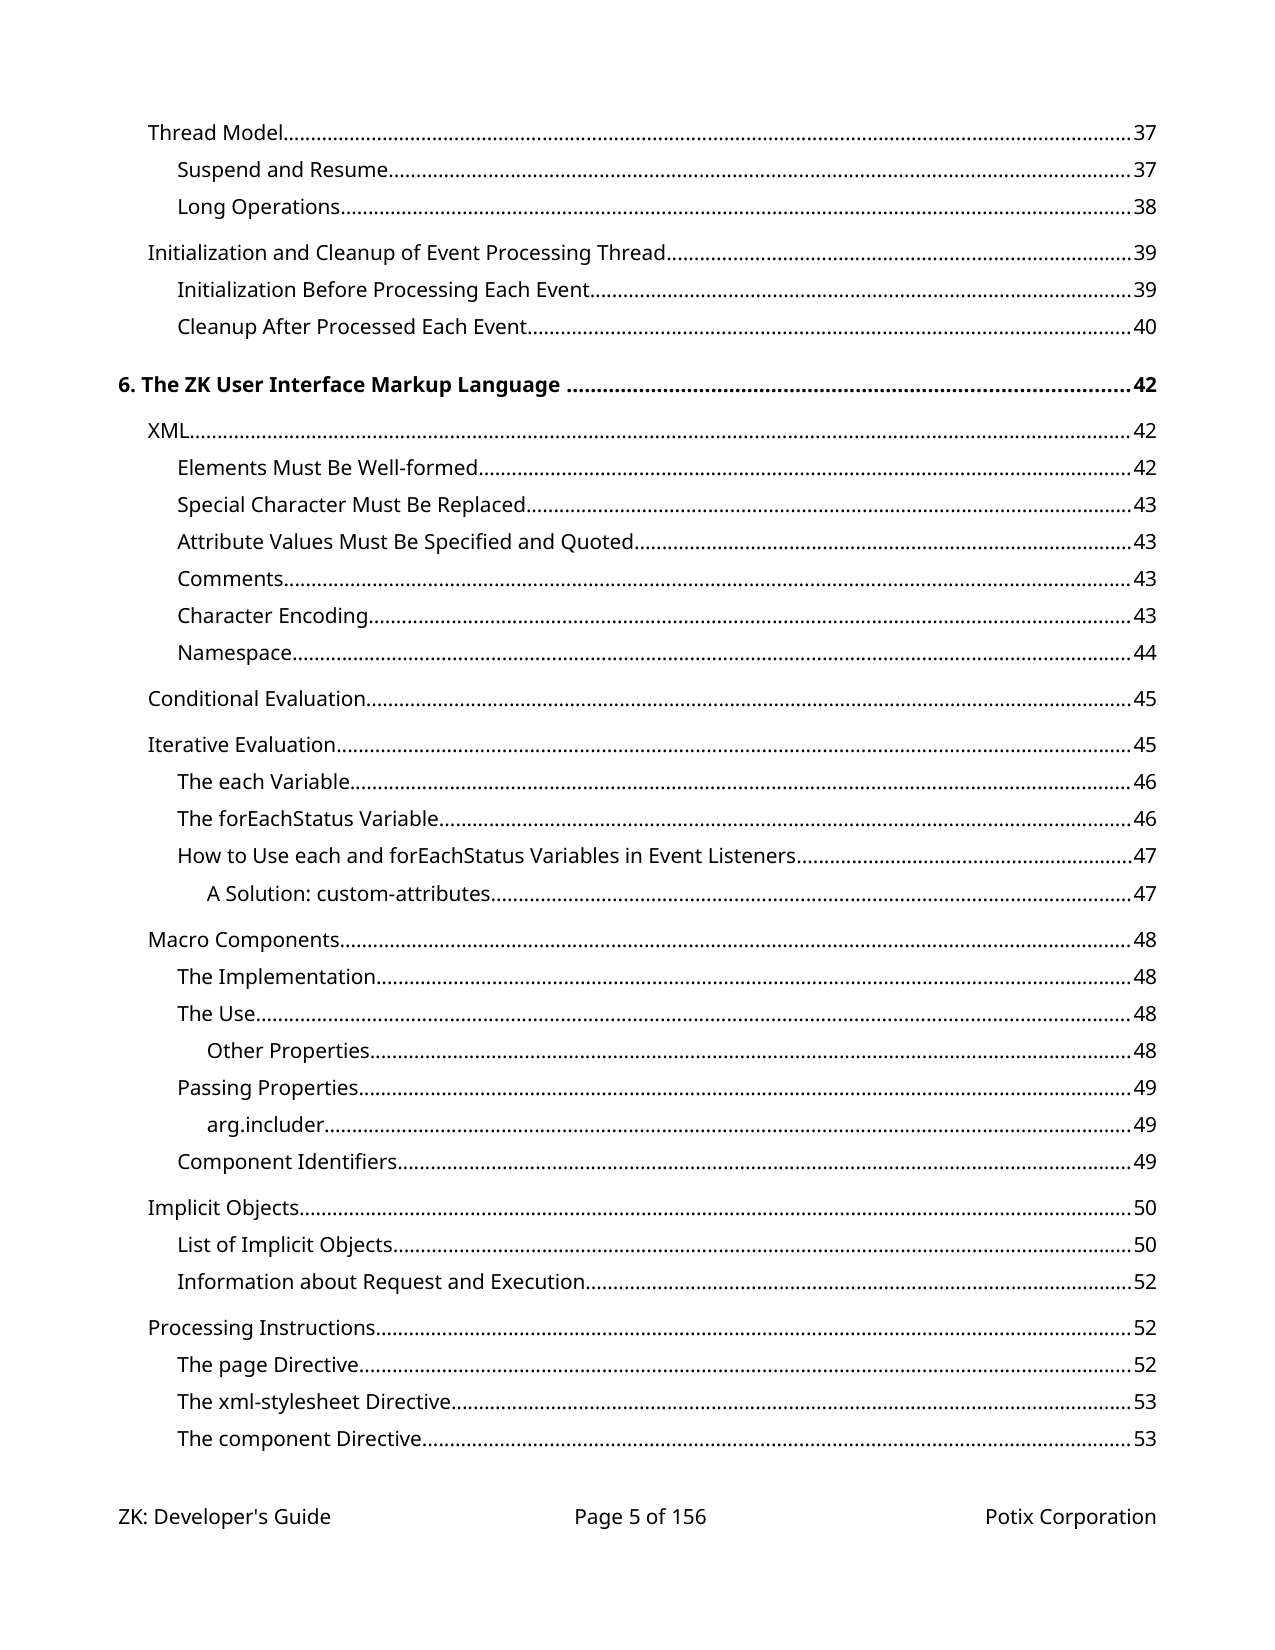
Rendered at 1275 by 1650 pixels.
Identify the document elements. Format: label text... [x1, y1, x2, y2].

text 6. The ZK User Interface Markup Language 42 [118, 370, 1157, 398]
text Iterative Evaluation 45 [148, 730, 1157, 759]
text Initialization and Cleanup of Event Processing Thread 39 [148, 238, 1157, 266]
text Processing Instructions 52 [148, 1313, 1157, 1341]
text Information about Request and Execution 52 [177, 1267, 1157, 1296]
text Long Operations 38 [177, 192, 1157, 221]
text arg.includer 49 [207, 1110, 1157, 1138]
text Macro Components 48 [148, 925, 1157, 953]
text Thread Model 37 [148, 118, 1157, 146]
text Other Properties 48 [207, 1036, 1157, 1064]
text Attribute Values Must Be Specified and Quoted 43 [177, 527, 1157, 556]
text Suspend and Resume 37 [177, 155, 1157, 183]
text A Solution: custom-attributes 47 [207, 879, 1157, 907]
text Component Identifiers 49 [177, 1147, 1157, 1175]
text How to Use each and forEachStatus Variables in Event Listeners 47 [177, 842, 1157, 870]
text The Use 48 [177, 999, 1157, 1027]
text Character Encoding 43 [177, 601, 1157, 630]
text List of Implicit Objects 50 [177, 1230, 1157, 1258]
text The xml-stylesheet Directive 53 [177, 1387, 1157, 1416]
text Conditional Evaluation 45 [148, 684, 1157, 713]
text Cleanup After Processed Each Event 40 [177, 312, 1157, 341]
text The Implementation 48 [177, 962, 1157, 990]
text Initialization Before Processing Each Event 39 [177, 275, 1157, 303]
text Implicit Objects 50 [148, 1193, 1157, 1221]
text Elements Must Be Well-formed 42 [177, 453, 1157, 481]
text Namespace 44 [177, 638, 1157, 667]
text The page Directive 52 [177, 1350, 1157, 1378]
text Special Character Must Be Replaced 43 [177, 490, 1157, 518]
text The each Variable 46 [177, 767, 1157, 796]
text XML 42 [148, 416, 1157, 444]
text Comments 43 [177, 564, 1157, 593]
text Passing Properties 49 [177, 1073, 1157, 1101]
text The component Directive 53 [177, 1424, 1157, 1453]
text The forEachStatus Variable 46 [177, 804, 1157, 833]
